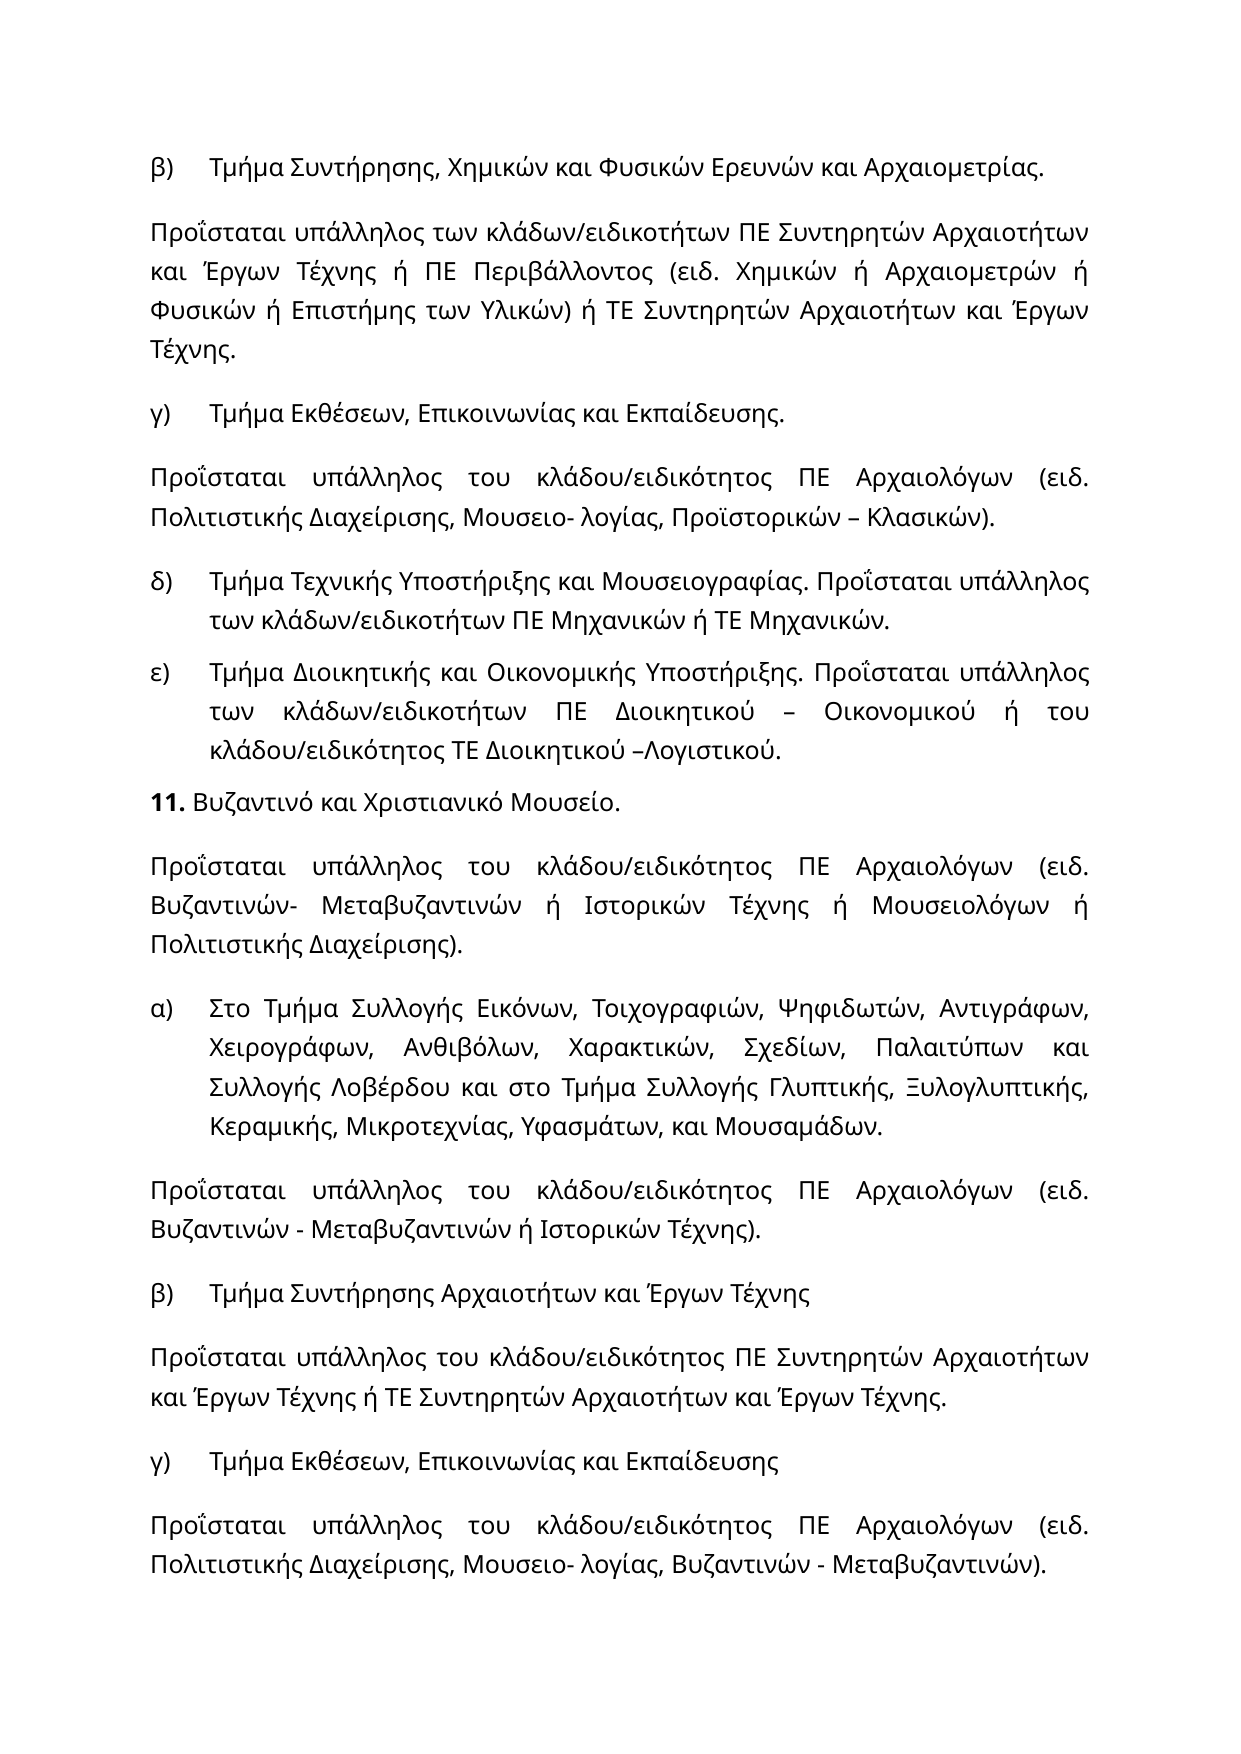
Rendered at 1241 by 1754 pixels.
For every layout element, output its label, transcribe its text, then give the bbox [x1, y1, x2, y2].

text Προΐσταται υπάλληλος του κλάδου/ειδικότητος ΠΕ Αρχαιολόγων (ειδ. Βυζαντινών - Μεταβυζαντινών ή Ιστορικών Τέχνης). [150, 1172, 1090, 1246]
text Προΐσταται υπάλληλος του κλάδου/ειδικότητος ΠΕ Αρχαιολόγων (ειδ. Πολιτιστικής Διαχείρισης, Μουσειο- λογίας, Βυζαντινών - Μεταβυζαντινών). [150, 1507, 1090, 1581]
list β) Τμήμα Συντήρησης Αρχαιοτήτων και Έργων Τέχνης [150, 1276, 1090, 1310]
list δ) Τμήμα Τεχνικής Υποστήριξης και Μουσειογραφίας. Προΐσταται υπάλληλος των κλάδων/ειδικοτήτων ΠΕ Μηχανικών ή ΤΕ Μηχανικών. [150, 563, 1090, 637]
list ε) Τμήμα Διοικητικής και Οικονομικής Υποστήριξης. Προΐσταται υπάλληλος των κλάδων/ειδικοτήτων ΠΕ Διοικητικού – Οικονομικού ή του κλάδου/ειδικότητος ΤΕ Διοικητικού –Λογιστικού. [150, 654, 1090, 767]
text Προΐσταται υπάλληλος του κλάδου/ειδικότητος ΠΕ Αρχαιολόγων (ειδ. Βυζαντινών- Μεταβυζαντινών ή Ιστορικών Τέχνης ή Μουσειολόγων ή Πολιτιστικής Διαχείρισης). [150, 848, 1090, 961]
text Προΐσταται υπάλληλος του κλάδου/ειδικότητος ΠΕ Αρχαιολόγων (ειδ. Πολιτιστικής Διαχείρισης, Μουσειο- λογίας, Προϊστορικών – Κλασικών). [150, 460, 1090, 533]
list γ) Τμήμα Εκθέσεων, Επικοινωνίας και Εκπαίδευσης. [150, 396, 1090, 430]
text 11. Βυζαντινό και Χριστιανικό Μουσείο. [150, 784, 1090, 818]
text Προΐσταται υπάλληλος των κλάδων/ειδικοτήτων ΠΕ Συντηρητών Αρχαιοτήτων και Έργων Τέχνης ή ΠΕ Περιβάλλοντος (ειδ. Χημικών ή Αρχαιομετρών ή Φυσικών ή Επιστήμης των Υλικών) ή ΤΕ Συντηρητών Αρχαιοτήτων και Έργων Τέχνης. [150, 214, 1090, 366]
text Προΐσταται υπάλληλος του κλάδου/ειδικότητος ΠΕ Συντηρητών Αρχαιοτήτων και Έργων Τέχνης ή ΤΕ Συντηρητών Αρχαιοτήτων και Έργων Τέχνης. [150, 1340, 1090, 1413]
list γ) Τμήμα Εκθέσεων, Επικοινωνίας και Εκπαίδευσης [150, 1443, 1090, 1477]
list α) Στο Τμήμα Συλλογής Εικόνων, Τοιχογραφιών, Ψηφιδωτών, Αντιγράφων, Χειρογράφων, Ανθιβόλων, Χαρακτικών, Σχεδίων, Παλαιτύπων και Συλλογής Λοβέρδου και στο Τμήμα Συλλογής Γλυπτικής, Ξυλογλυπτικής, Κεραμικής, Μικροτεχνίας, Υφασμάτων, και Μουσαμάδων. [150, 991, 1090, 1142]
list β) Τμήμα Συντήρησης, Χημικών και Φυσικών Ερευνών και Αρχαιομετρίας. [150, 150, 1090, 184]
